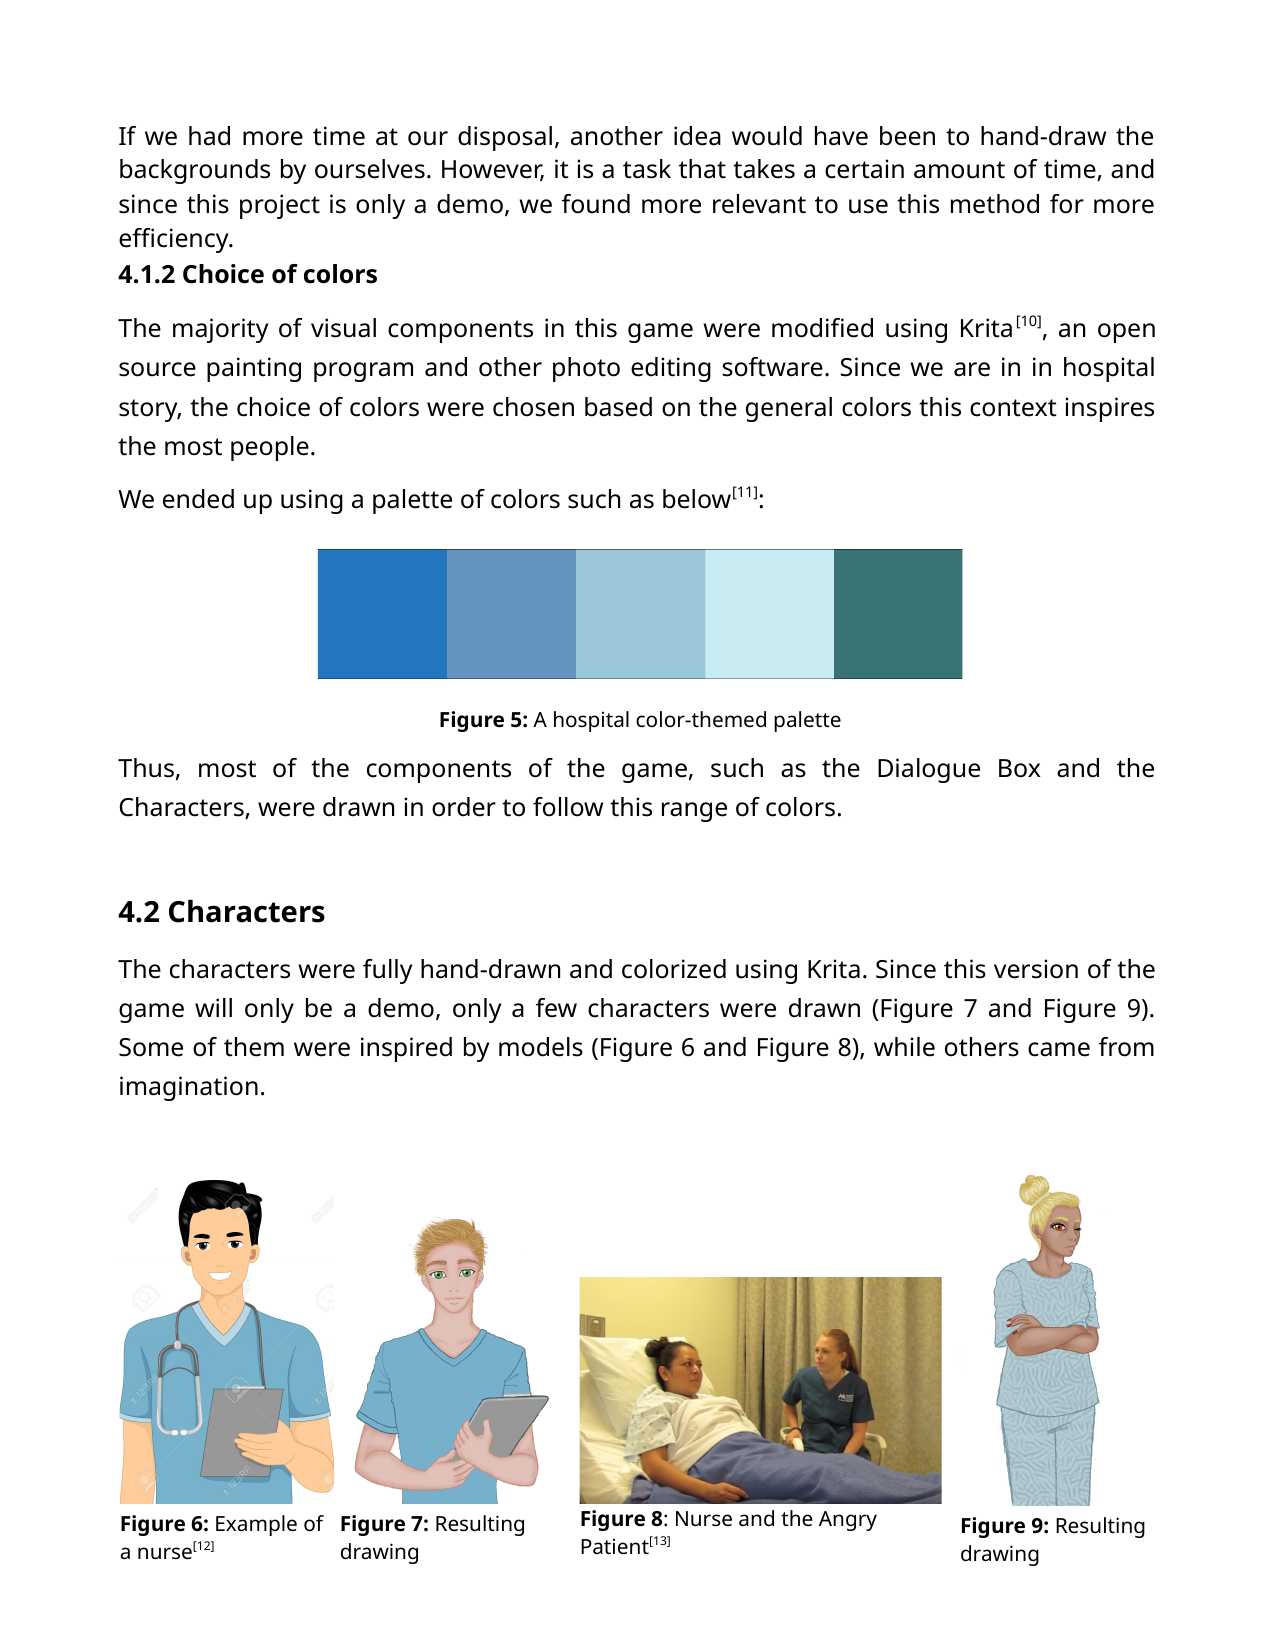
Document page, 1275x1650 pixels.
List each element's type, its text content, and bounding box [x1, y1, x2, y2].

picture [119, 1180, 335, 1504]
text The characters were fully hand-drawn and colorized using Krita. Since this version of the game will only be a demo, only a few characters were drawn (Figure 7 and Figure 9). Some of them were inspired by models (Figure 6 and Figure 8), while others came from imagination. [118, 952, 1157, 1103]
picture [339, 1215, 556, 1504]
text Figure 8: Nurse and the Angry Patient[13] [579, 1504, 942, 1561]
text The majority of visual components in this game were modified using Krita[10], an open source painting program and other photo editing software. Since we are in in hospital story, the choice of colors were chosen based on the general colors this context inspires the most people. [118, 311, 1157, 462]
picture [317, 549, 963, 679]
text 4.1.2 Choice of colors [118, 257, 1157, 291]
text If we had more time at our disposal, another idea would have been to hand-draw the backgrounds by ourselves. However, it is a task that takes a certain amount of time, and since this project is only a demo, we found more relevant to use this method for more efficiency. [118, 118, 1157, 254]
text 4.2 Characters [118, 891, 1157, 931]
text Thus, most of the components of the game, such as the Dialogue Box and the Characters, were drawn in order to follow this range of colors. [118, 751, 1157, 824]
picture [959, 1160, 1154, 1506]
text Figure 5: A hospital color-themed palette [318, 679, 962, 734]
text Figure 7: Resulting drawing [339, 1504, 556, 1566]
picture [579, 1277, 942, 1504]
text Figure 6: Example of a nurse[12] [119, 1504, 334, 1566]
text Figure 9: Resulting drawing [960, 1506, 1154, 1568]
text We ended up using a palette of colors such as below[11]: [118, 482, 1157, 516]
